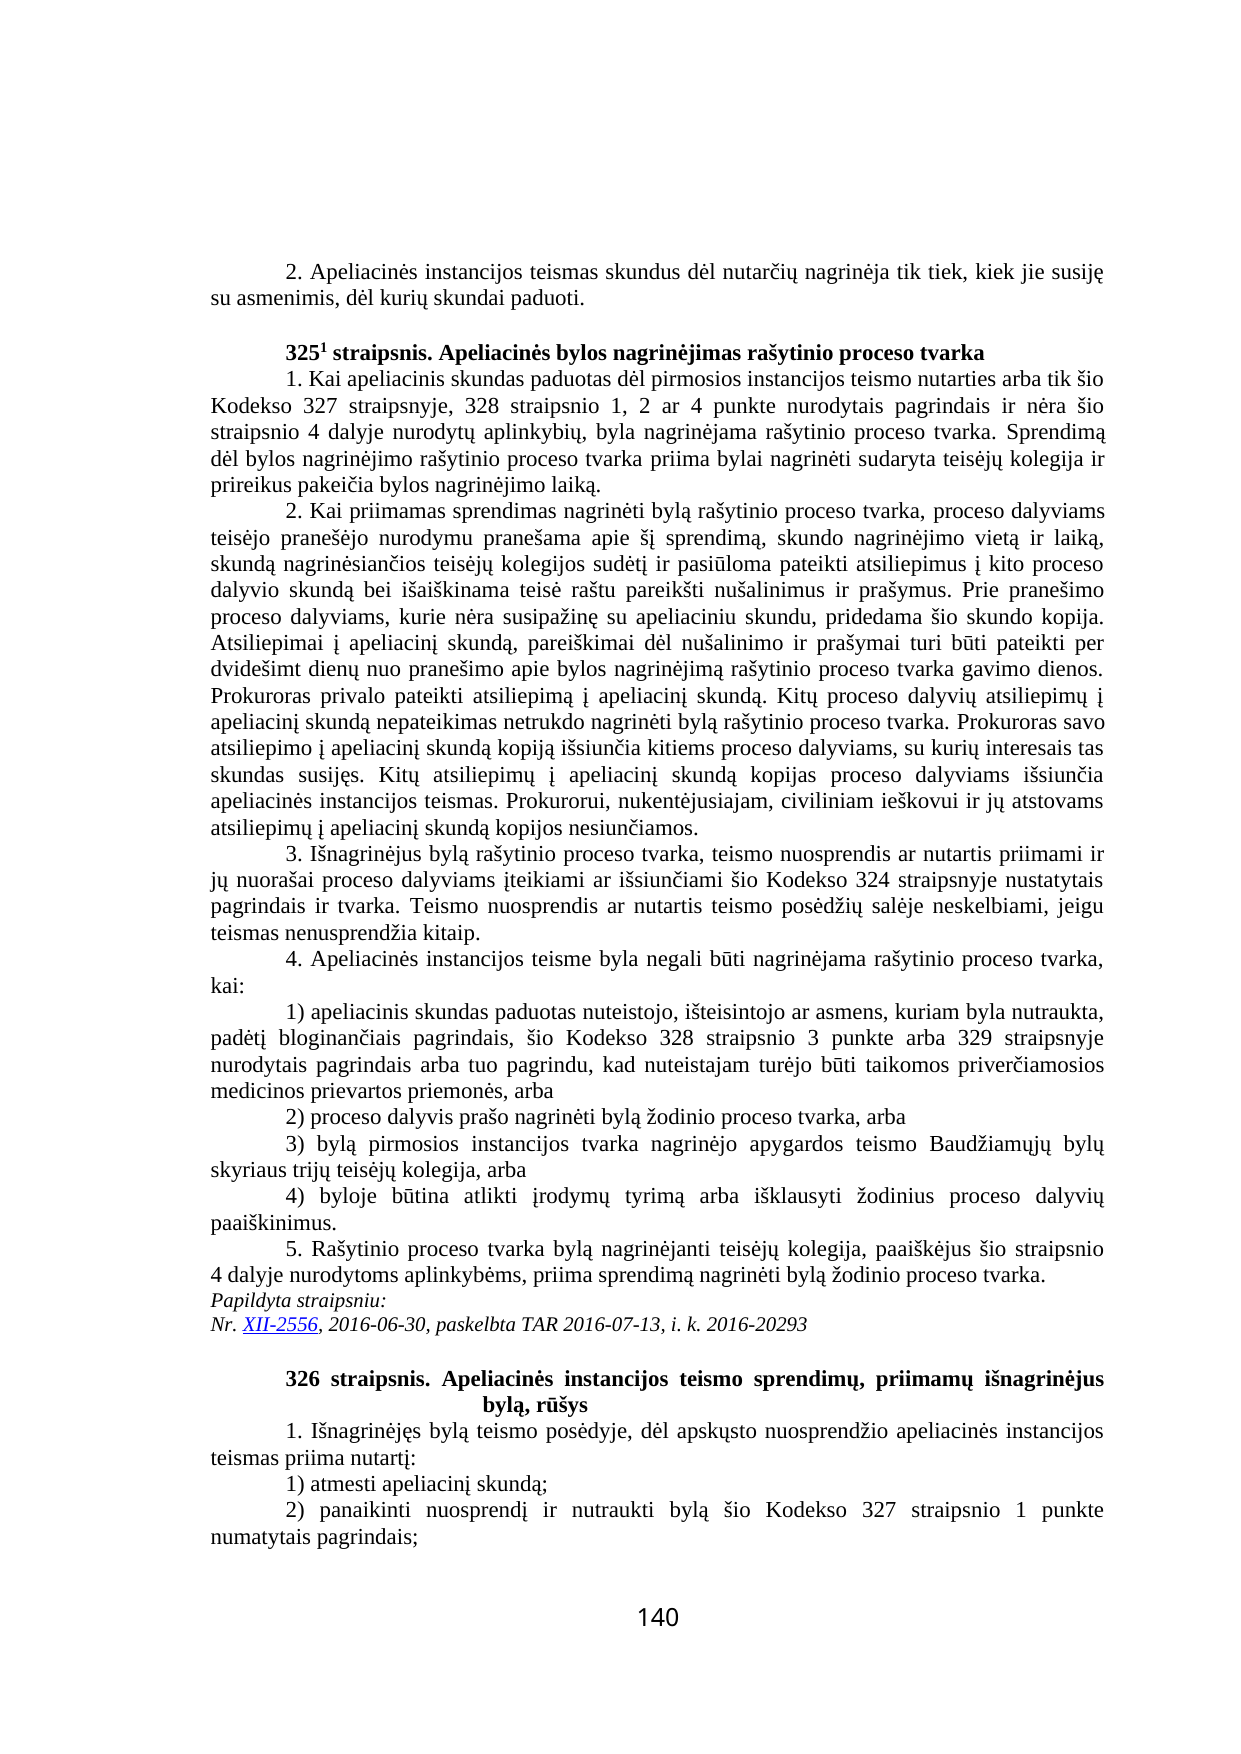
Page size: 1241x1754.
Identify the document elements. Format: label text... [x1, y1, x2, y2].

text 326 straipsnis. Apeliacinės instancijos teismo sprendimų, priimamų išnagrinėjus bylą, rūšys [285, 1365, 1105, 1417]
text 2) proceso dalyvis prašo nagrinėti bylą žodinio proceso tvarka, arba [210, 1103, 1105, 1130]
text 2. Apeliacinės instancijos teismas skundus dėl nutarčių nagrinėja tik tiek, kiek jie susiję su asmenimis, dėl kurių skundai paduoti. [210, 258, 1105, 310]
text 1) apeliacinis skundas paduotas nuteistojo, išteisintojo ar asmens, kuriam byla nutraukta, padėtį bloginančiais pagrindais, šio Kodekso 328 straipsnio 3 punkte arba 329 straipsnyje nurodytais pagrindais arba tuo pagrindu, kad nuteistajam turėjo būti taikomos priverčiamosios medicinos prievartos priemonės, arba [210, 998, 1105, 1103]
text 3251 straipsnis. Apeliacinės bylos nagrinėjimas rašytinio proceso tvarka [210, 339, 1105, 366]
text 4) byloje būtina atlikti įrodymų tyrimą arba išklausyti žodinius proceso dalyvių paaiškinimus. [210, 1182, 1105, 1235]
text Nr. XII-2556, 2016-06-30, paskelbta TAR 2016-07-13, i. k. 2016-20293 [210, 1312, 1105, 1336]
text 1) atmesti apeliacinį skundą; [210, 1470, 1105, 1497]
text 4. Apeliacinės instancijos teisme byla negali būti nagrinėjama rašytinio proceso tvarka, kai: [210, 945, 1105, 998]
text 1. Kai apeliacinis skundas paduotas dėl pirmosios instancijos teismo nutarties arba tik šio Kodekso 327 straipsnyje, 328 straipsnio 1, 2 ar 4 punkte nurodytais pagrindais ir nėra šio straipsnio 4 dalyje nurodytų aplinkybių, byla nagrinėjama rašytinio proceso tvarka. Sprendimą dėl bylos nagrinėjimo rašytinio proceso tvarka priima bylai nagrinėti sudaryta teisėjų kolegija ir prireikus pakeičia bylos nagrinėjimo laiką. [210, 366, 1105, 497]
text Papildyta straipsniu: [210, 1288, 1105, 1312]
text 3. Išnagrinėjus bylą rašytinio proceso tvarka, teismo nuosprendis ar nutartis priimami ir jų nuorašai proceso dalyviams įteikiami ar išsiunčiami šio Kodekso 324 straipsnyje nustatytais pagrindais ir tvarka. Teismo nuosprendis ar nutartis teismo posėdžių salėje neskelbiami, jeigu teismas nenusprendžia kitaip. [210, 840, 1105, 945]
text 5. Rašytinio proceso tvarka bylą nagrinėjanti teisėjų kolegija, paaiškėjus šio straipsnio 4 dalyje nurodytoms aplinkybėms, priima sprendimą nagrinėti bylą žodinio proceso tvarka. [210, 1235, 1105, 1288]
text 2. Kai priimamas sprendimas nagrinėti bylą rašytinio proceso tvarka, proceso dalyviams teisėjo pranešėjo nurodymu pranešama apie šį sprendimą, skundo nagrinėjimo vietą ir laiką, skundą nagrinėsiančios teisėjų kolegijos sudėtį ir pasiūloma pateikti atsiliepimus į kito proceso dalyvio skundą bei išaiškinama teisė raštu pareikšti nušalinimus ir prašymus. Prie pranešimo proceso dalyviams, kurie nėra susipažinę su apeliaciniu skundu, pridedama šio skundo kopija. Atsiliepimai į apeliacinį skundą, pareiškimai dėl nušalinimo ir prašymai turi būti pateikti per dvidešimt dienų nuo pranešimo apie bylos nagrinėjimą rašytinio proceso tvarka gavimo dienos. Prokuroras privalo pateikti atsiliepimą į apeliacinį skundą. Kitų proceso dalyvių atsiliepimų į apeliacinį skundą nepateikimas netrukdo nagrinėti bylą rašytinio proceso tvarka. Prokuroras savo atsiliepimo į apeliacinį skundą kopiją išsiunčia kitiems proceso dalyviams, su kurių interesais tas skundas susijęs. Kitų atsiliepimų į apeliacinį skundą kopijas proceso dalyviams išsiunčia apeliacinės instancijos teismas. Prokurorui, nukentėjusiajam, civiliniam ieškovui ir jų atstovams atsiliepimų į apeliacinį skundą kopijos nesiunčiamos. [210, 497, 1105, 840]
text 2) panaikinti nuosprendį ir nutraukti bylą šio Kodekso 327 straipsnio 1 punkte numatytais pagrindais; [210, 1497, 1105, 1549]
text 3) bylą pirmosios instancijos tvarka nagrinėjo apygardos teismo Baudžiamųjų bylų skyriaus trijų teisėjų kolegija, arba [210, 1130, 1105, 1182]
text 1. Išnagrinėjęs bylą teismo posėdyje, dėl apskųsto nuosprendžio apeliacinės instancijos teismas priima nutartį: [210, 1417, 1105, 1470]
